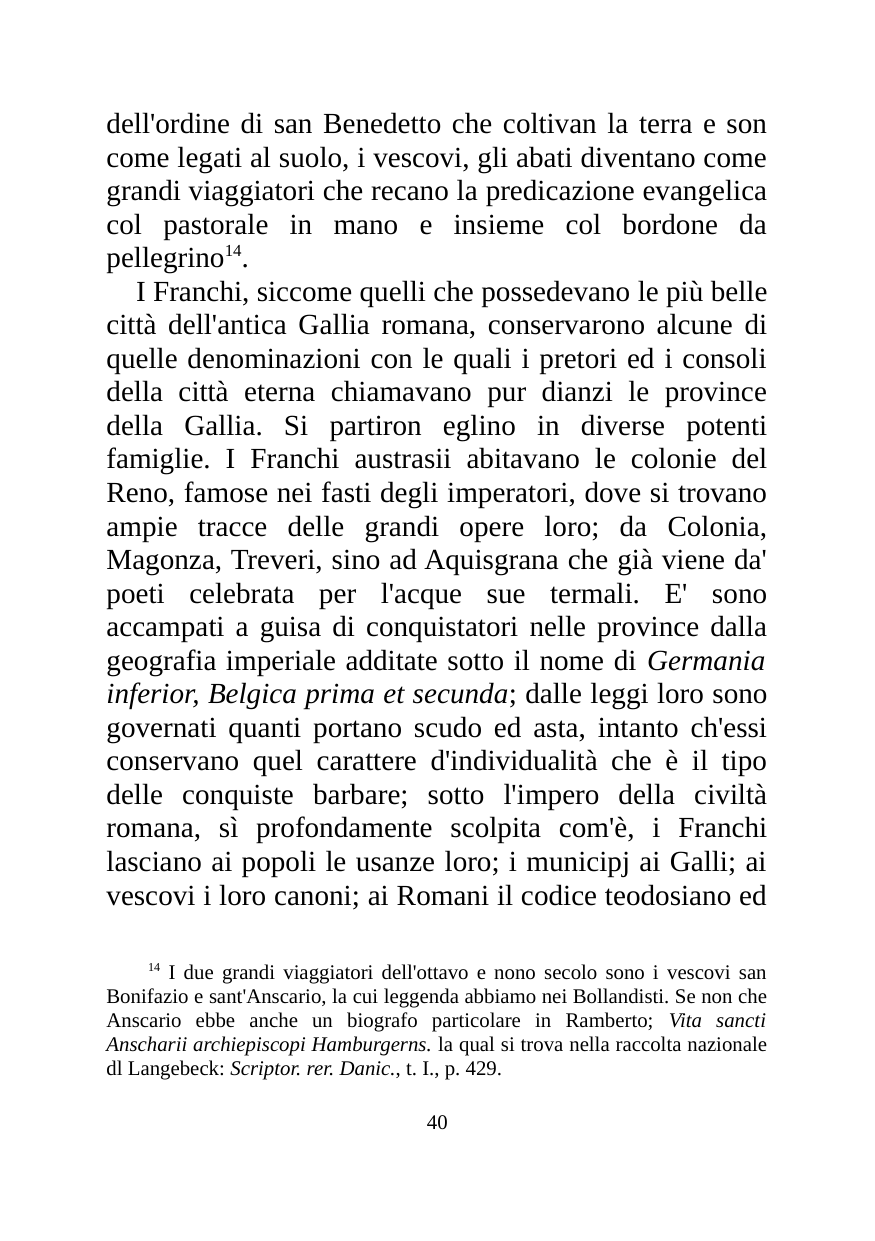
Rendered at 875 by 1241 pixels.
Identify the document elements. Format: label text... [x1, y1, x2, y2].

text dell'ordine di san Benedetto che coltivan la terra e son come legati al suolo, i vescovi, gli abati diventano come grandi viaggiatori che recano la predicazione evangelica col pastorale in mano e insieme col bordone da pellegrino. [106, 106, 768, 274]
text I Franchi, siccome quelli che possedevano le più belle città dell'antica Gallia romana, conservarono alcune di quelle denominazioni con le quali i pretori ed i consoli della città eterna chiamavano pur dianzi le province della Gallia. Si partiron eglino in diverse potenti famiglie. I Franchi austrasii abitavano le colonie del Reno, famose nei fasti degli imperatori, dove si trovano ampie tracce delle grandi opere loro; da Colonia, Magonza, Treveri, sino ad Aquisgrana che già viene da' poeti celebrata per l'acque sue termali. E' sono accampati a guisa di conquistatori nelle province dalla geografia imperiale additate sotto il nome di Germania inferior, Belgica prima et secunda; dalle leggi loro sono governati quanti portano scudo ed asta, intanto ch'essi conservano quel carattere d'individualità che è il tipo delle conquiste barbare; sotto l'impero della civiltà romana, sì profondamente scolpita com'è, i Franchi lasciano ai popoli le usanze loro; i municipj ai Galli; ai vescovi i loro canoni; ai Romani il codice teodosiano ed [106, 274, 768, 911]
text I due grandi viaggiatori dell'ottavo e nono secolo sono i vescovi san Bonifazio e sant'Anscario, la cui leggenda abbiamo nei Bollandisti. Se non che Anscario ebbe anche un biografo particolare in Ramberto; Vita sancti Anscharii archiepiscopi Hamburgerns. la qual si trova nella raccolta nazionale dl Langebeck: Scriptor. rer. Danic., t. I., p. 429. [106, 960, 768, 1080]
